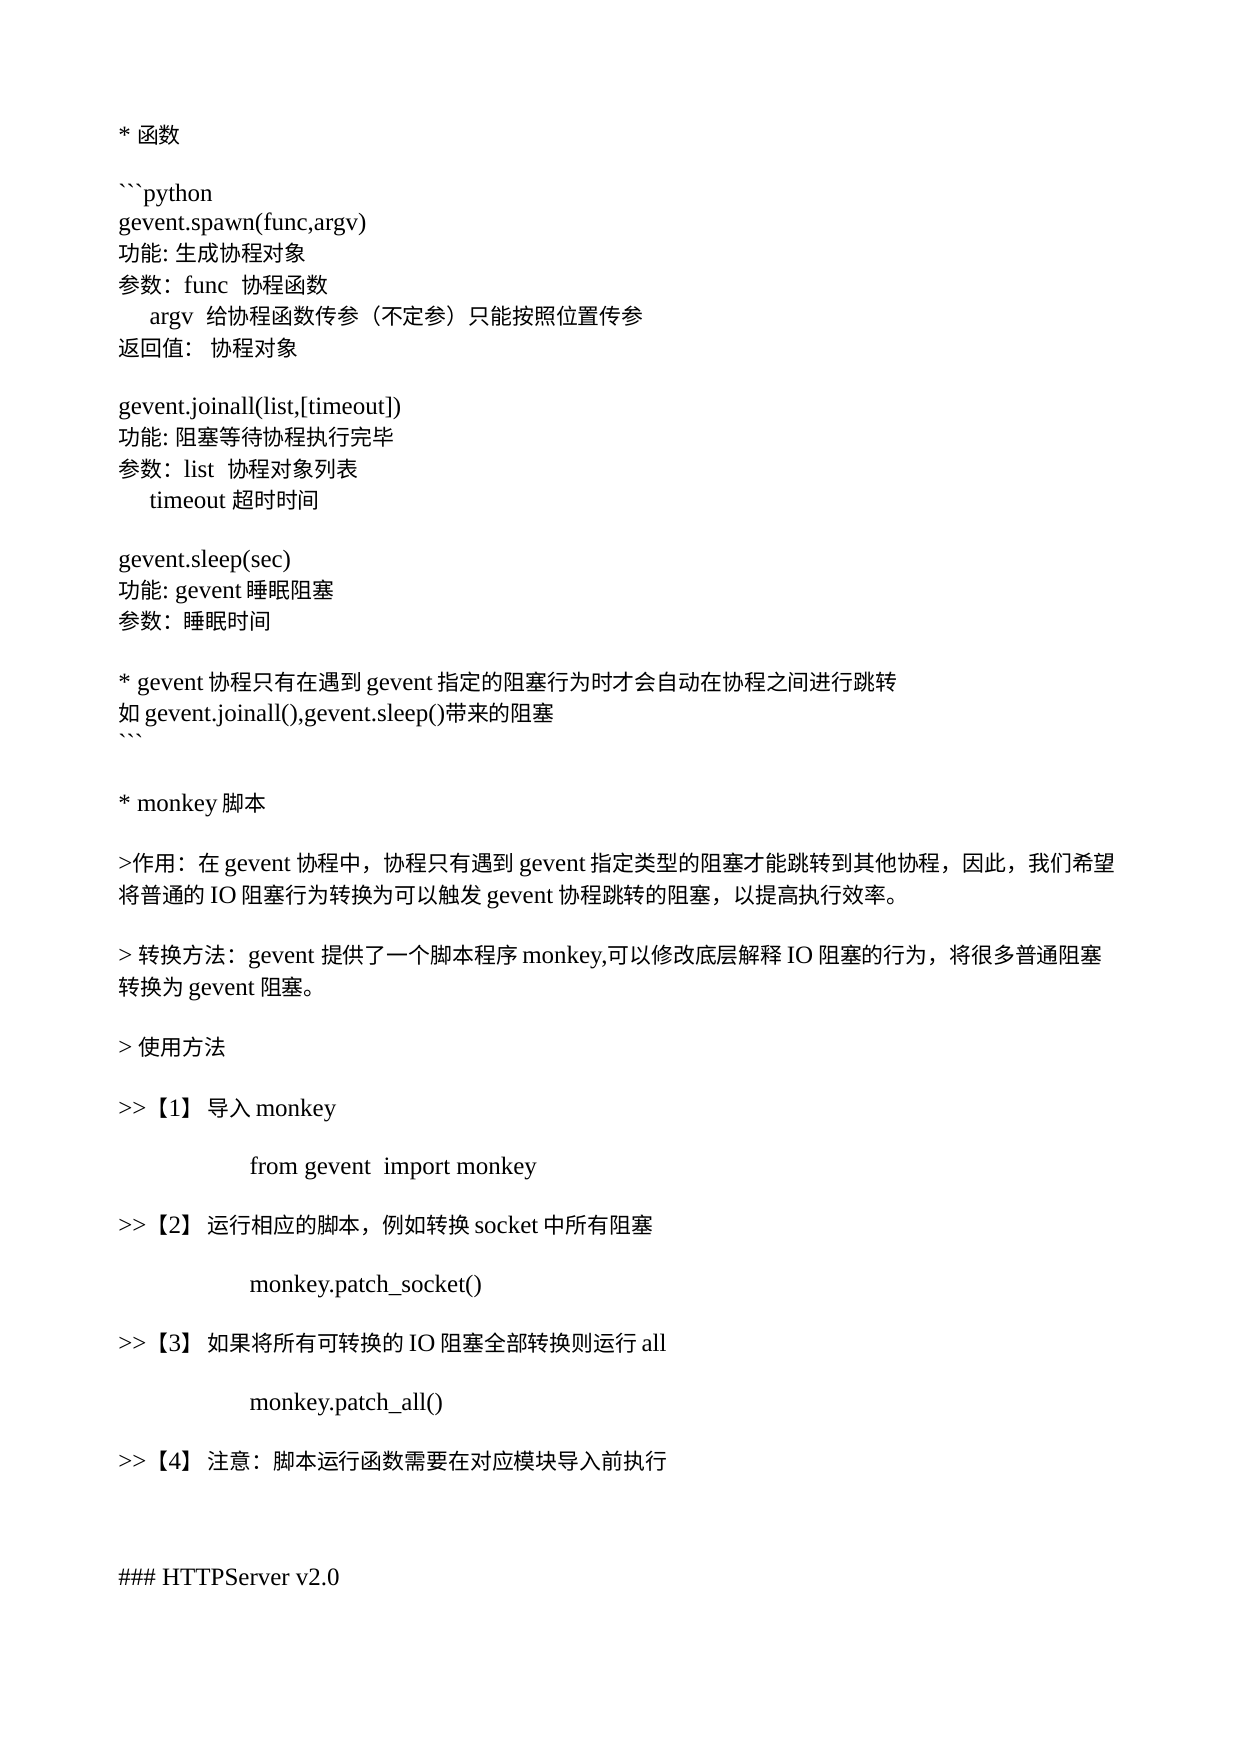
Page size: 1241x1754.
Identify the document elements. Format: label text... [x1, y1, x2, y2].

text 功能: 阻塞等待协程执行完毕 [118, 420, 1122, 452]
text gevent.spawn(func,argv) [118, 207, 1122, 236]
text 参数：list 协程对象列表 [118, 452, 1122, 483]
text gevent.joinall(list,[timeout]) [118, 391, 1122, 420]
text 参数：func 协程函数 [118, 268, 1122, 299]
text >>【4】 注意：脚本运行函数需要在对应模块导入前执行 [118, 1444, 1122, 1476]
text * 函数 [118, 118, 1122, 150]
text > 使用方法 [118, 1030, 1122, 1062]
text ``` [118, 728, 1122, 757]
text ```python [118, 178, 1122, 207]
text monkey.patch_all() [118, 1387, 1122, 1416]
text gevent.sleep(sec) [118, 544, 1122, 573]
text 功能: 生成协程对象 [118, 236, 1122, 268]
text from gevent import monkey [118, 1151, 1122, 1180]
text 返回值： 协程对象 [118, 331, 1122, 363]
text * gevent协程只有在遇到gevent指定的阻塞行为时才会自动在协程之间进行跳转 [118, 665, 1122, 696]
text timeout 超时时间 [118, 483, 1122, 515]
text > 转换方法：gevent 提供了一个脚本程序monkey,可以修改底层解释IO阻塞的行为，将很多普通阻塞转换为gevent阻塞。 [118, 938, 1122, 1001]
text 功能: gevent睡眠阻塞 [118, 573, 1122, 604]
text * monkey脚本 [118, 786, 1122, 817]
text monkey.patch_socket() [118, 1269, 1122, 1298]
text >>【1】 导入monkey [118, 1091, 1122, 1122]
text >>【2】 运行相应的脚本，例如转换socket中所有阻塞 [118, 1208, 1122, 1240]
text 如gevent.joinall(),gevent.sleep()带来的阻塞 [118, 696, 1122, 728]
text >作用：在gevent协程中，协程只有遇到gevent指定类型的阻塞才能跳转到其他协程，因此，我们希望将普通的IO阻塞行为转换为可以触发gevent协程跳转的阻塞，以提高执行效率。 [118, 846, 1122, 909]
text argv 给协程函数传参（不定参）只能按照位置传参 [118, 299, 1122, 331]
text >>【3】 如果将所有可转换的IO阻塞全部转换则运行all [118, 1326, 1122, 1358]
text ### HTTPServer v2.0 [118, 1562, 1122, 1591]
text 参数：睡眠时间 [118, 604, 1122, 636]
